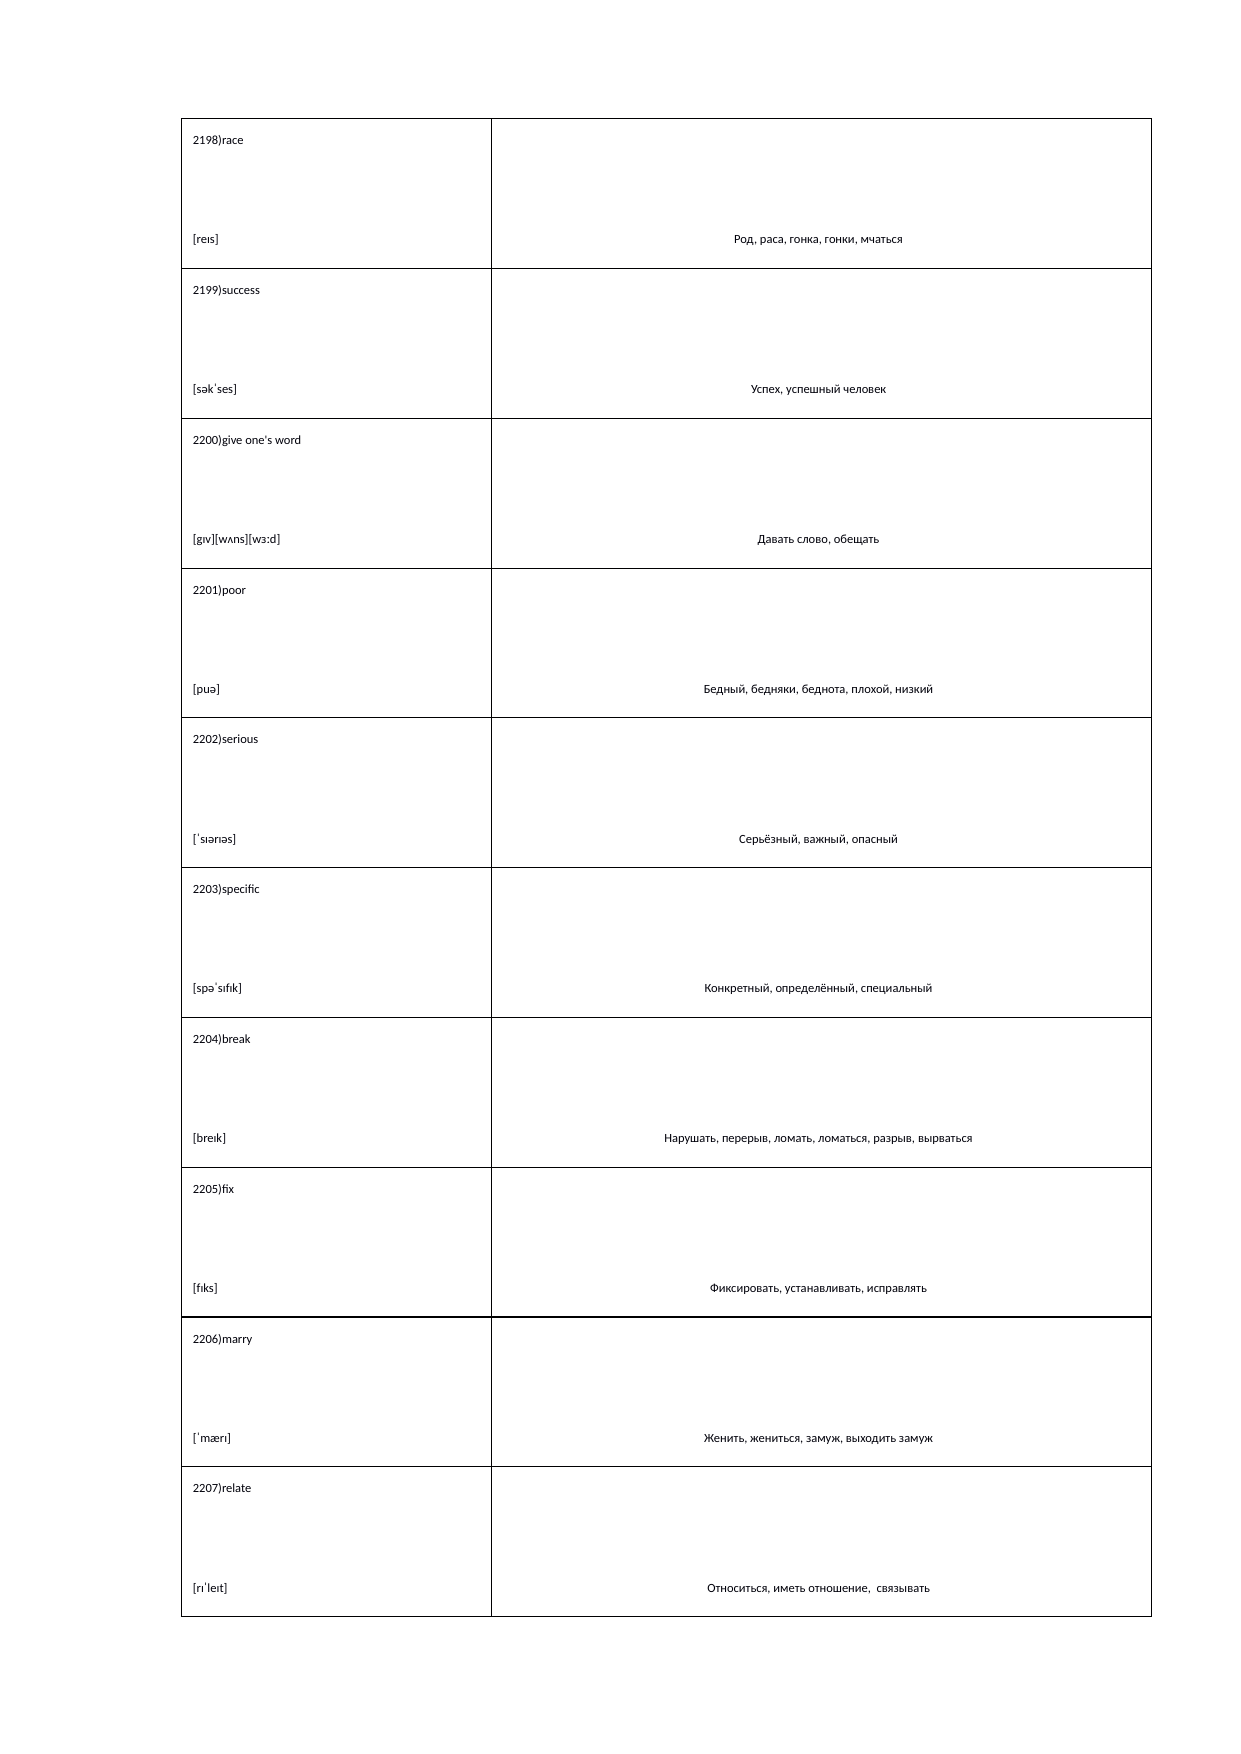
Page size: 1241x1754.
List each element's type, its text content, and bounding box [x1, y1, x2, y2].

table_cell Нарушать, перерыв, ломать, ломаться, разрыв, вырваться [492, 1018, 1151, 1167]
table_cell Относиться, иметь отношение, связывать [492, 1467, 1151, 1616]
table_cell 2203)specific [spəˈsɪfɪk] [182, 868, 491, 1017]
table_cell Фиксировать, устанавливать, исправлять [492, 1168, 1151, 1316]
table_cell 2198)race [reɪs] [182, 119, 491, 268]
table_cell 2199)success [səkˈses] [182, 269, 491, 418]
table_cell Род, раса, гонка, гонки, мчаться [492, 119, 1151, 268]
table_cell Конкретный, определённый, специальный [492, 868, 1151, 1017]
table_cell Успех, успешный человек [492, 269, 1151, 418]
table_cell Бедный, бедняки, беднота, плохой, низкий [492, 569, 1151, 717]
table_cell Женить, жениться, замуж, выходить замуж [492, 1318, 1151, 1466]
table_cell 2204)break [breɪk] [182, 1018, 491, 1167]
table_cell Давать слово, обещать [492, 419, 1151, 567]
table_cell 2200)give one's word [gɪv][wʌns][wɜːd] [182, 419, 491, 567]
table_cell 2202)serious [ˈsɪərɪəs] [182, 718, 491, 867]
table_cell 2205)fix [fɪks] [182, 1168, 491, 1316]
table_cell 2206)marry [ˈmærɪ] [182, 1318, 491, 1466]
table_cell 2201)poor [puə] [182, 569, 491, 717]
table_cell Серьёзный, важный, опасный [492, 718, 1151, 867]
table_cell 2207)relate [rɪˈleɪt] [182, 1467, 491, 1616]
